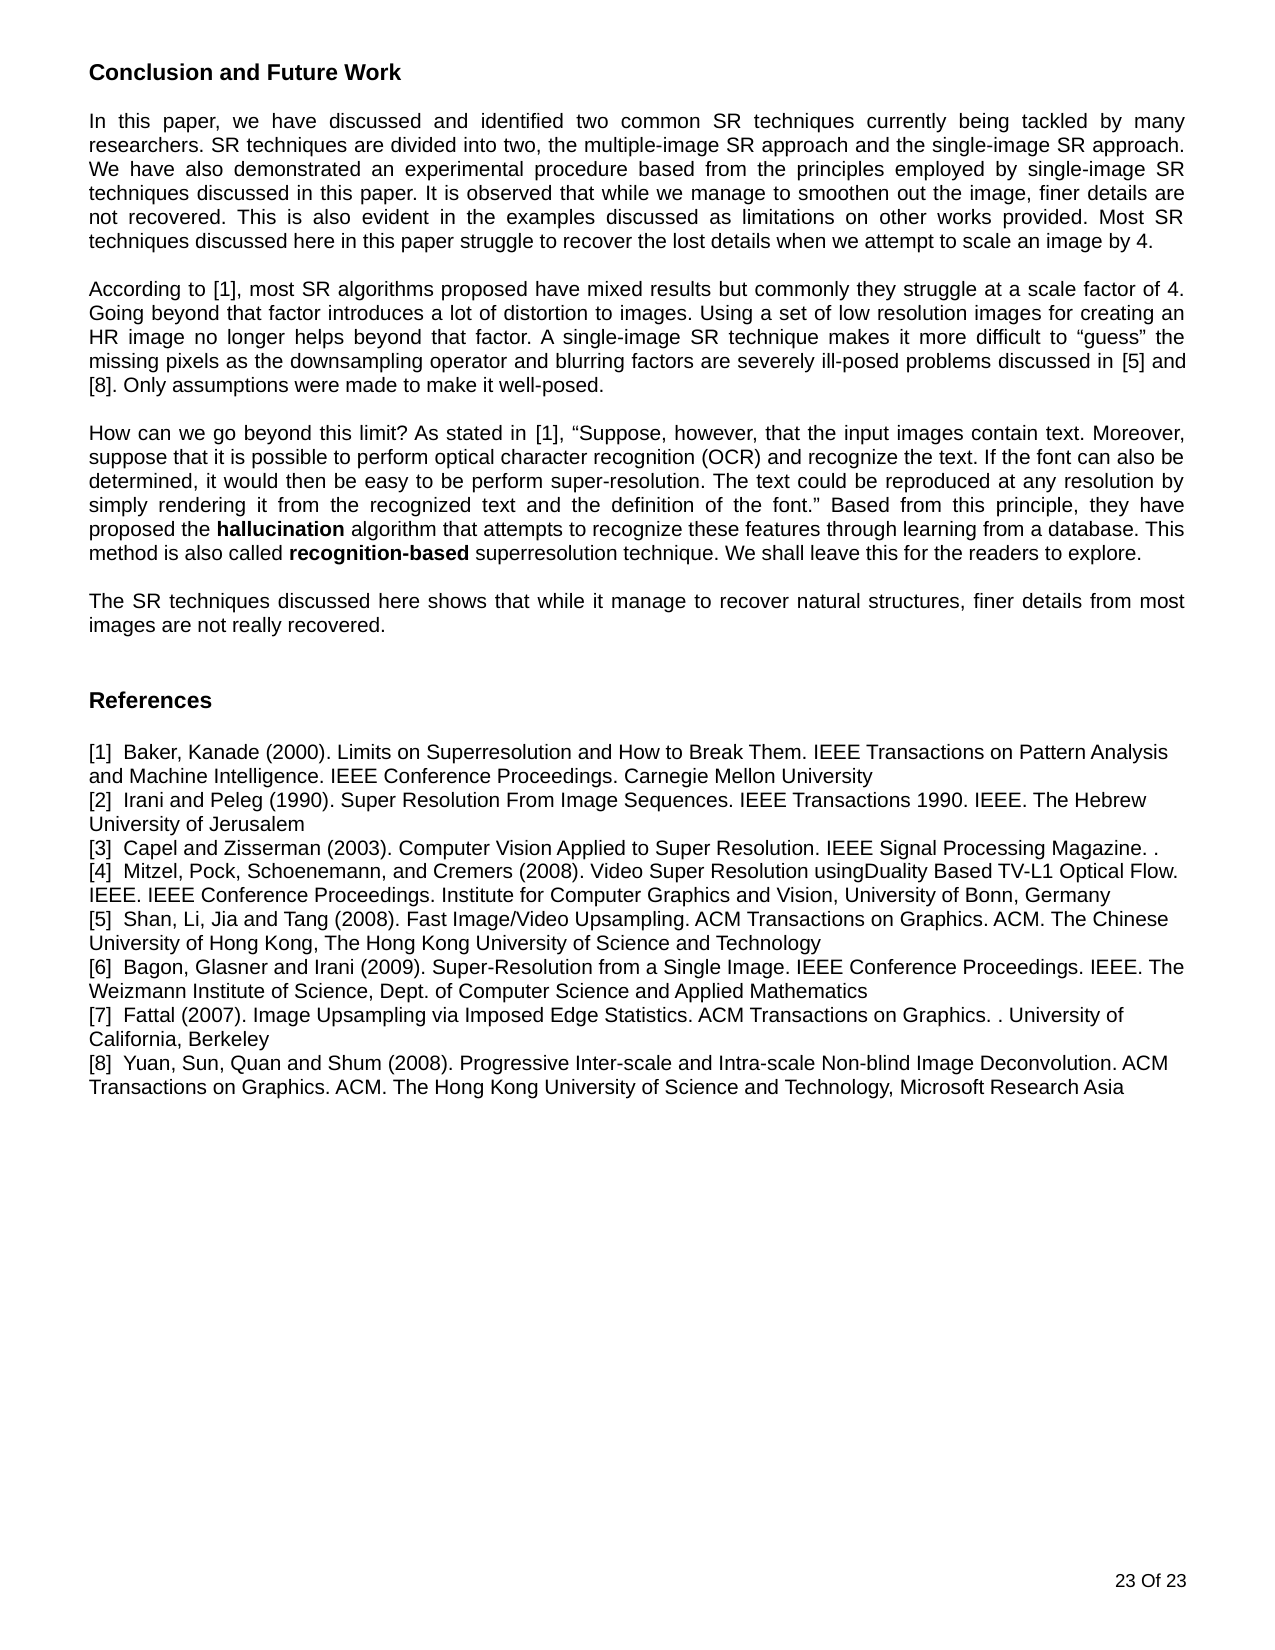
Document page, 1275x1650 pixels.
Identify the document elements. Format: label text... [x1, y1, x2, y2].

text [6] Bagon, Glasner and Irani (2009). Super-Resolution from a Single Image. IEEE Conference Proceedings. IEEE. The Weizmann Institute of Science, Dept. of Computer Science and Applied Mathematics [88, 955, 1186, 1003]
subtitle References [88, 687, 1186, 713]
text [1] Baker, Kanade (2000). Limits on Superresolution and How to Break Them. IEEE Transactions on Pattern Analysis and Machine Intelligence. IEEE Conference Proceedings. Carnegie Mellon University [88, 739, 1186, 787]
text In this paper, we have discussed and identified two common SR techniques currently being tackled by many researchers. SR techniques are divided into two, the multiple-image SR approach and the single-image SR approach. We have also demonstrated an experimental procedure based from the principles employed by single-image SR techniques discussed in this paper. It is observed that while we manage to smoothen out the image, finer details are not recovered. This is also evident in the examples discussed as limitations on other works provided. Most SR techniques discussed here in this paper struggle to recover the lost details when we attempt to scale an image by 4. [88, 109, 1186, 253]
text [7] Fattal (2007). Image Upsampling via Imposed Edge Statistics. ACM Transactions on Graphics. . University of California, Berkeley [88, 1003, 1186, 1051]
text The SR techniques discussed here shows that while it manage to recover natural structures, finer details from most images are not really recovered. [88, 588, 1186, 636]
subtitle Conclusion and Future Work [88, 59, 1186, 85]
text [8] Yuan, Sun, Quan and Shum (2008). Progressive Inter-scale and Intra-scale Non-blind Image Deconvolution. ACM Transactions on Graphics. ACM. The Hong Kong University of Science and Technology, Microsoft Research Asia [88, 1051, 1186, 1099]
text [3] Capel and Zisserman (2003). Computer Vision Applied to Super Resolution. IEEE Signal Processing Magazine. . [88, 835, 1186, 859]
text [5] Shan, Li, Jia and Tang (2008). Fast Image/Video Upsampling. ACM Transactions on Graphics. ACM. The Chinese University of Hong Kong, The Hong Kong University of Science and Technology [88, 907, 1186, 955]
text [2] Irani and Peleg (1990). Super Resolution From Image Sequences. IEEE Transactions 1990. IEEE. The Hebrew University of Jerusalem [88, 787, 1186, 835]
text According to [1], most SR algorithms proposed have mixed results but commonly they struggle at a scale factor of 4. Going beyond that factor introduces a lot of distortion to images. Using a set of low resolution images for creating an HR image no longer helps beyond that factor. A single-image SR technique makes it more difficult to “guess” the missing pixels as the downsampling operator and blurring factors are severely ill-posed problems discussed in [5] and [8]. Only assumptions were made to make it well-posed. [88, 277, 1186, 397]
text How can we go beyond this limit? As stated in [1], “Suppose, however, that the input images contain text. Moreover, suppose that it is possible to perform optical character recognition (OCR) and recognize the text. If the font can also be determined, it would then be easy to be perform super-resolution. The text could be reproduced at any resolution by simply rendering it from the recognized text and the definition of the font.” Based from this principle, they have proposed the hallucination algorithm that attempts to recognize these features through learning from a database. This method is also called recognition-based superresolution technique. We shall leave this for the readers to explore. [88, 421, 1186, 564]
text [4] Mitzel, Pock, Schoenemann, and Cremers (2008). Video Super Resolution usingDuality Based TV-L1 Optical Flow. IEEE. IEEE Conference Proceedings. Institute for Computer Graphics and Vision, University of Bonn, Germany [88, 859, 1186, 907]
